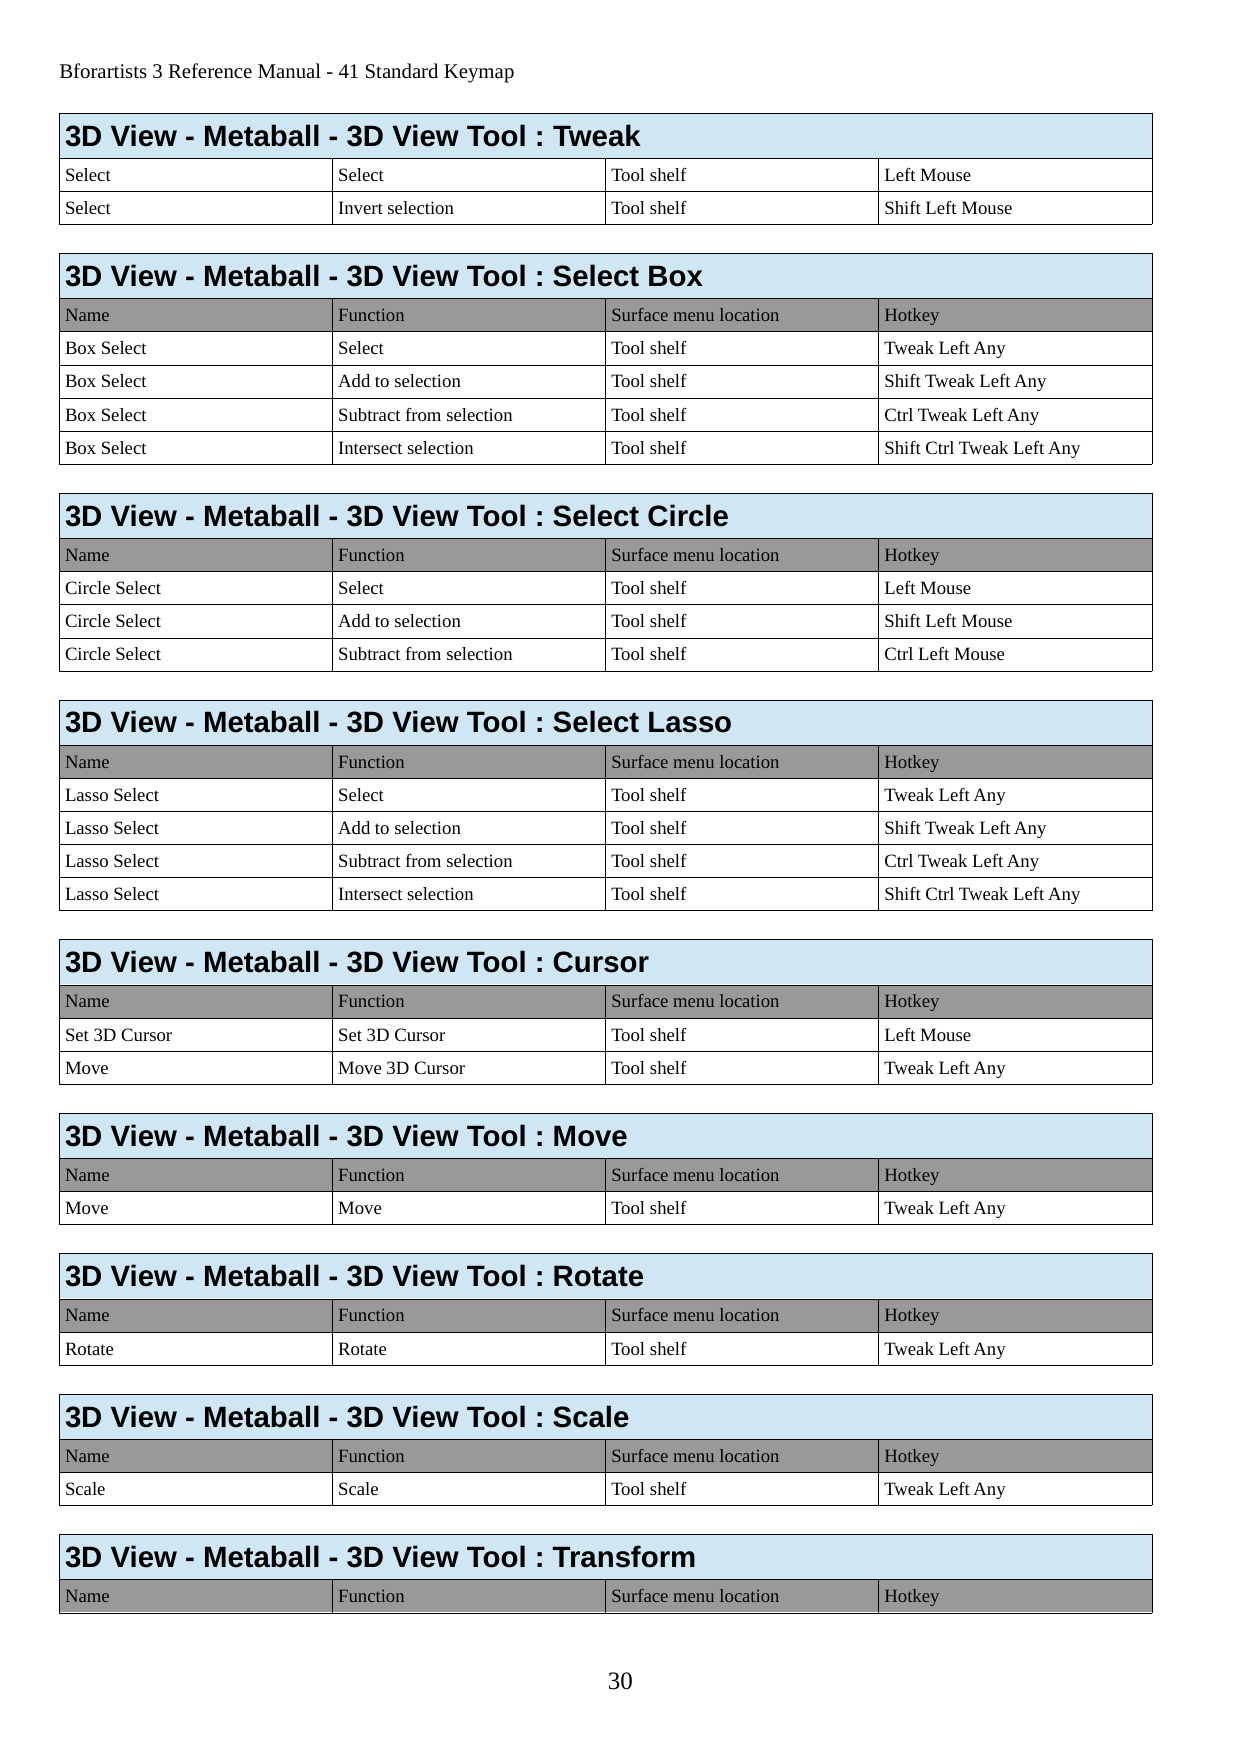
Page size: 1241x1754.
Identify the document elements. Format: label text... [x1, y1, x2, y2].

table_cell Tool shelf [606, 845, 878, 877]
table_cell Intersect selection [333, 432, 605, 464]
table_cell Hotkey [879, 1159, 1152, 1191]
table_cell Tweak Left Any [879, 1473, 1152, 1505]
table_cell Tool shelf [606, 332, 878, 364]
table_cell Select [60, 159, 332, 191]
table_cell Surface menu location [606, 986, 878, 1018]
table_cell Lasso Select [60, 878, 332, 910]
table_cell Lasso Select [60, 845, 332, 877]
table_cell Tweak Left Any [879, 1192, 1152, 1224]
table_cell Hotkey [879, 986, 1152, 1018]
table_header 3D View - Metaball - 3D View Tool : Tweak [60, 114, 1152, 158]
table_cell Ctrl Tweak Left Any [879, 399, 1152, 431]
table_cell Tool shelf [606, 1473, 878, 1505]
table_cell Name [60, 1159, 332, 1191]
table_cell Ctrl Left Mouse [879, 639, 1152, 671]
table_header 3D View - Metaball - 3D View Tool : Select Circle [60, 494, 1152, 538]
table_cell Hotkey [879, 1300, 1152, 1332]
table_cell Tool shelf [606, 1192, 878, 1224]
table_cell Function [333, 1159, 605, 1191]
table_header 3D View - Metaball - 3D View Tool : Scale [60, 1395, 1152, 1439]
table_cell Tool shelf [606, 1052, 878, 1084]
table_cell Tool shelf [606, 572, 878, 604]
table_cell Tool shelf [606, 779, 878, 811]
table_cell Surface menu location [606, 1300, 878, 1332]
table_cell Function [333, 986, 605, 1018]
table_cell Name [60, 1440, 332, 1472]
table_cell Function [333, 299, 605, 331]
table_cell Move [60, 1192, 332, 1224]
table_cell Move [333, 1192, 605, 1224]
table_cell Add to selection [333, 605, 605, 637]
table_cell Left Mouse [879, 159, 1152, 191]
table_cell Add to selection [333, 366, 605, 398]
table_cell Tool shelf [606, 192, 878, 224]
table_cell Subtract from selection [333, 399, 605, 431]
table_cell Surface menu location [606, 746, 878, 778]
table_cell Circle Select [60, 572, 332, 604]
table_cell Move 3D Cursor [333, 1052, 605, 1084]
table_cell Name [60, 299, 332, 331]
table_cell Name [60, 1300, 332, 1332]
table_cell Tool shelf [606, 1019, 878, 1051]
table_cell Scale [60, 1473, 332, 1505]
table_cell Tweak Left Any [879, 779, 1152, 811]
table_cell Hotkey [879, 539, 1152, 571]
table_cell Surface menu location [606, 299, 878, 331]
table_cell Function [333, 1300, 605, 1332]
table_cell Tool shelf [606, 605, 878, 637]
table_header 3D View - Metaball - 3D View Tool : Select Box [60, 254, 1152, 298]
table_cell Select [333, 332, 605, 364]
table_header 3D View - Metaball - 3D View Tool : Select Lasso [60, 701, 1152, 745]
table_cell Function [333, 1580, 605, 1612]
table_cell Tool shelf [606, 1333, 878, 1365]
table_cell Select [333, 159, 605, 191]
table_cell Tweak Left Any [879, 1052, 1152, 1084]
table_header 3D View - Metaball - 3D View Tool : Cursor [60, 940, 1152, 984]
table_cell Function [333, 746, 605, 778]
table_cell Function [333, 539, 605, 571]
table_cell Box Select [60, 399, 332, 431]
table_cell Tool shelf [606, 812, 878, 844]
table_cell Subtract from selection [333, 845, 605, 877]
table_cell Name [60, 1580, 332, 1612]
table_header 3D View - Metaball - 3D View Tool : Rotate [60, 1254, 1152, 1298]
table_cell Ctrl Tweak Left Any [879, 845, 1152, 877]
table_cell Surface menu location [606, 1440, 878, 1472]
table_cell Scale [333, 1473, 605, 1505]
table_cell Box Select [60, 332, 332, 364]
table_cell Set 3D Cursor [333, 1019, 605, 1051]
table_cell Function [333, 1440, 605, 1472]
table_cell Set 3D Cursor [60, 1019, 332, 1051]
table_cell Hotkey [879, 746, 1152, 778]
table_cell Rotate [60, 1333, 332, 1365]
table_cell Tool shelf [606, 366, 878, 398]
table_cell Circle Select [60, 605, 332, 637]
table_cell Tool shelf [606, 399, 878, 431]
table_cell Shift Left Mouse [879, 605, 1152, 637]
table_cell Lasso Select [60, 812, 332, 844]
table_cell Intersect selection [333, 878, 605, 910]
table_cell Add to selection [333, 812, 605, 844]
table_cell Shift Tweak Left Any [879, 366, 1152, 398]
table_cell Name [60, 746, 332, 778]
table_cell Select [60, 192, 332, 224]
table_cell Surface menu location [606, 1580, 878, 1612]
table_cell Hotkey [879, 1580, 1152, 1612]
table_cell Box Select [60, 432, 332, 464]
table_cell Subtract from selection [333, 639, 605, 671]
table_cell Select [333, 779, 605, 811]
table_cell Tool shelf [606, 159, 878, 191]
table_cell Invert selection [333, 192, 605, 224]
table_cell Surface menu location [606, 539, 878, 571]
table_cell Box Select [60, 366, 332, 398]
table_header 3D View - Metaball - 3D View Tool : Transform [60, 1535, 1152, 1579]
table_cell Shift Ctrl Tweak Left Any [879, 432, 1152, 464]
table_cell Shift Tweak Left Any [879, 812, 1152, 844]
table_cell Circle Select [60, 639, 332, 671]
table_cell Lasso Select [60, 779, 332, 811]
table_cell Move [60, 1052, 332, 1084]
table_cell Tweak Left Any [879, 332, 1152, 364]
table_cell Rotate [333, 1333, 605, 1365]
table_cell Left Mouse [879, 572, 1152, 604]
table_cell Tool shelf [606, 639, 878, 671]
table_cell Name [60, 986, 332, 1018]
table_cell Select [333, 572, 605, 604]
table_cell Hotkey [879, 1440, 1152, 1472]
table_cell Hotkey [879, 299, 1152, 331]
table_cell Shift Left Mouse [879, 192, 1152, 224]
table_cell Surface menu location [606, 1159, 878, 1191]
table_cell Tool shelf [606, 432, 878, 464]
table_cell Shift Ctrl Tweak Left Any [879, 878, 1152, 910]
table_cell Tool shelf [606, 878, 878, 910]
table_cell Name [60, 539, 332, 571]
table_cell Left Mouse [879, 1019, 1152, 1051]
table_header 3D View - Metaball - 3D View Tool : Move [60, 1114, 1152, 1158]
table_cell Tweak Left Any [879, 1333, 1152, 1365]
